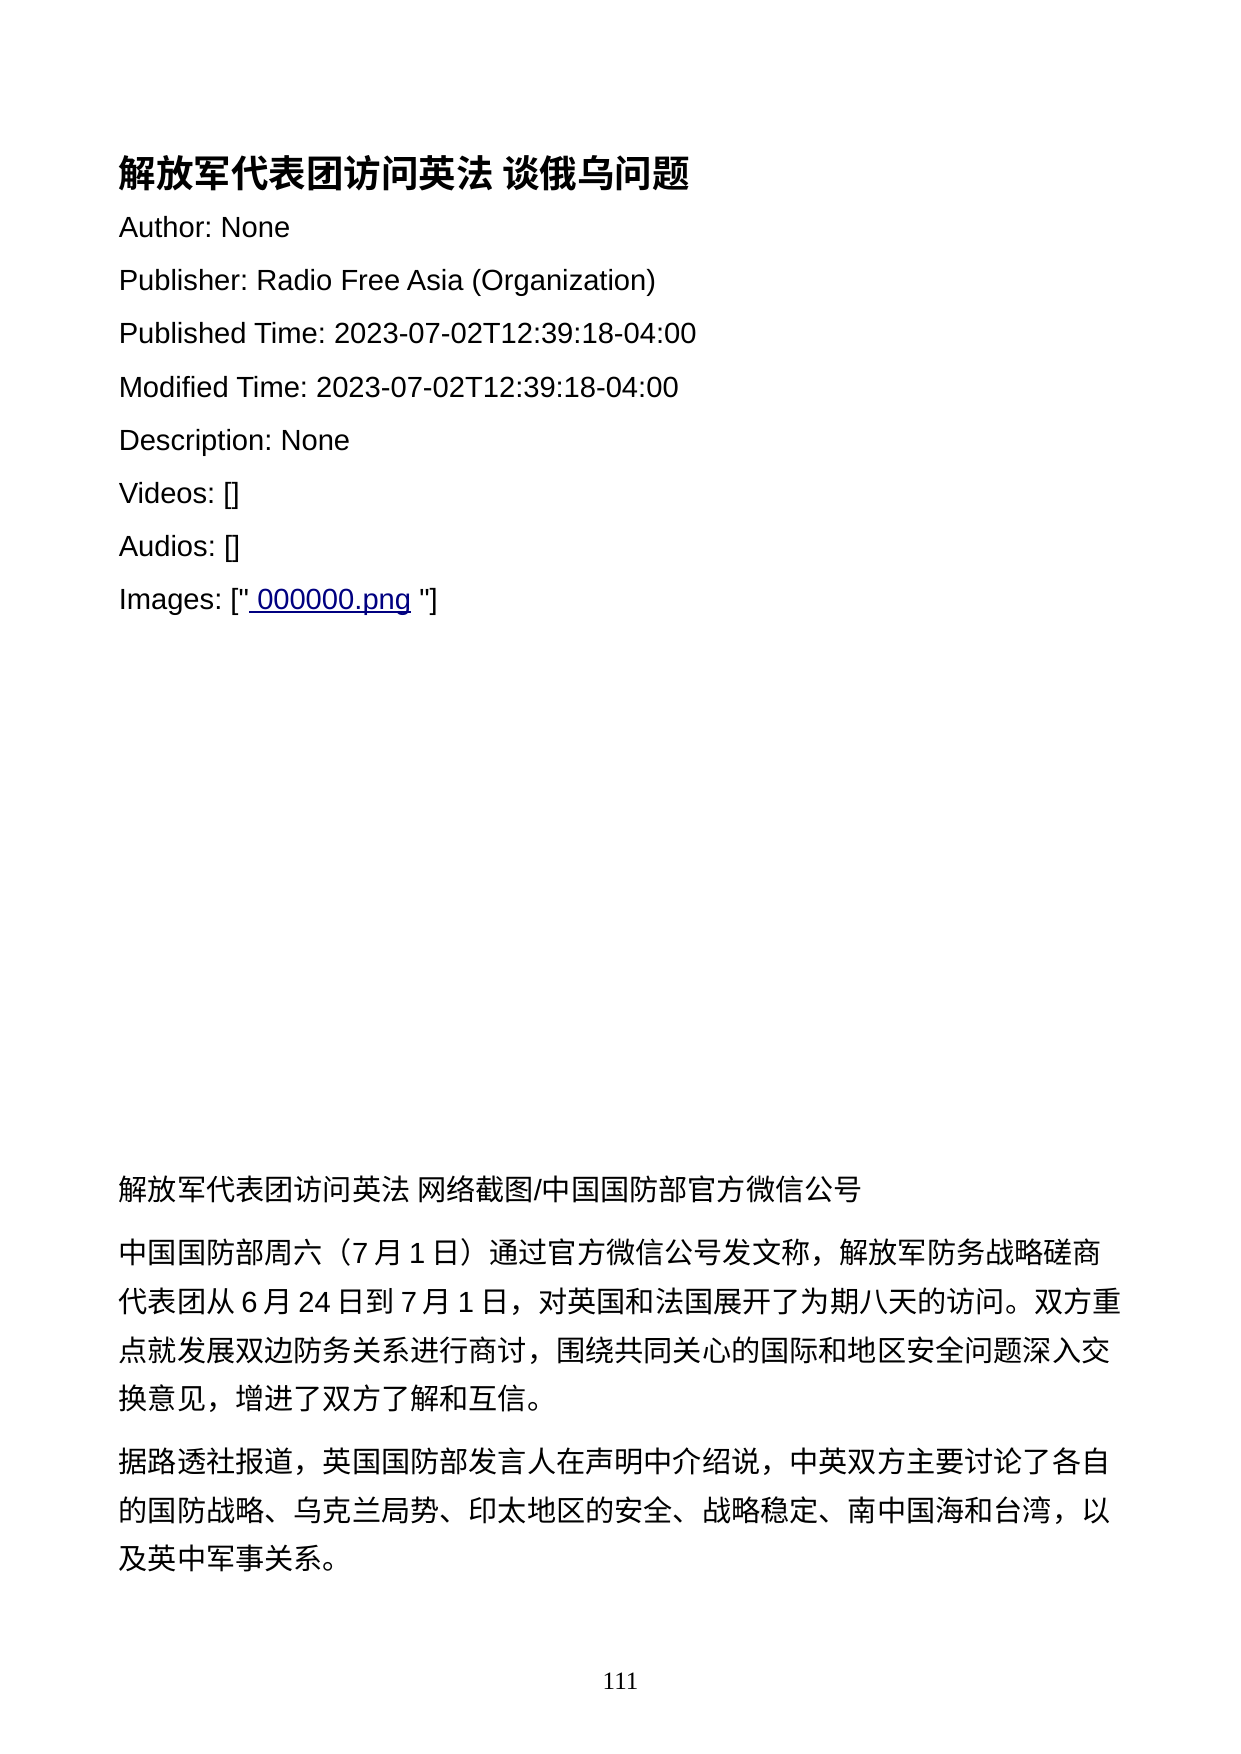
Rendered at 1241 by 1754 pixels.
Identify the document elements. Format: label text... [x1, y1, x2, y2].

text Publisher: Radio Free Asia (Organization) [118, 263, 1122, 297]
text 据路透社报道，英国国防部发言人在声明中介绍说，中英双方主要讨论了各自的国防战略、乌克兰局势、印太地区的安全、战略稳定、南中国海和台湾，以及英中军事关系。 [118, 1439, 1122, 1578]
text Modified Time: 2023-07-02T12:39:18-04:00 [118, 370, 1122, 403]
text 解放军代表团访问英法 网络截图/中国国防部官方微信公号 [118, 635, 1122, 1209]
text Published Time: 2023-07-02T12:39:18-04:00 [118, 317, 1122, 350]
text Description: None [118, 423, 1122, 456]
text Images: [" 000000.png "] [118, 582, 1122, 616]
text Videos: [] [118, 476, 1122, 509]
text 中国国防部周六（7月1日）通过官方微信公号发文称，解放军防务战略磋商代表团从6月24日到7月1日，对英国和法国展开了为期八天的访问。双方重点就发展双边防务关系进行商讨，围绕共同关心的国际和地区安全问题深入交换意见，增进了双方了解和互信。 [118, 1230, 1122, 1418]
text Audios: [] [118, 529, 1122, 563]
subtitle 解放军代表团访问英法 谈俄乌问题 [118, 143, 1122, 198]
text Author: None [118, 210, 1122, 244]
